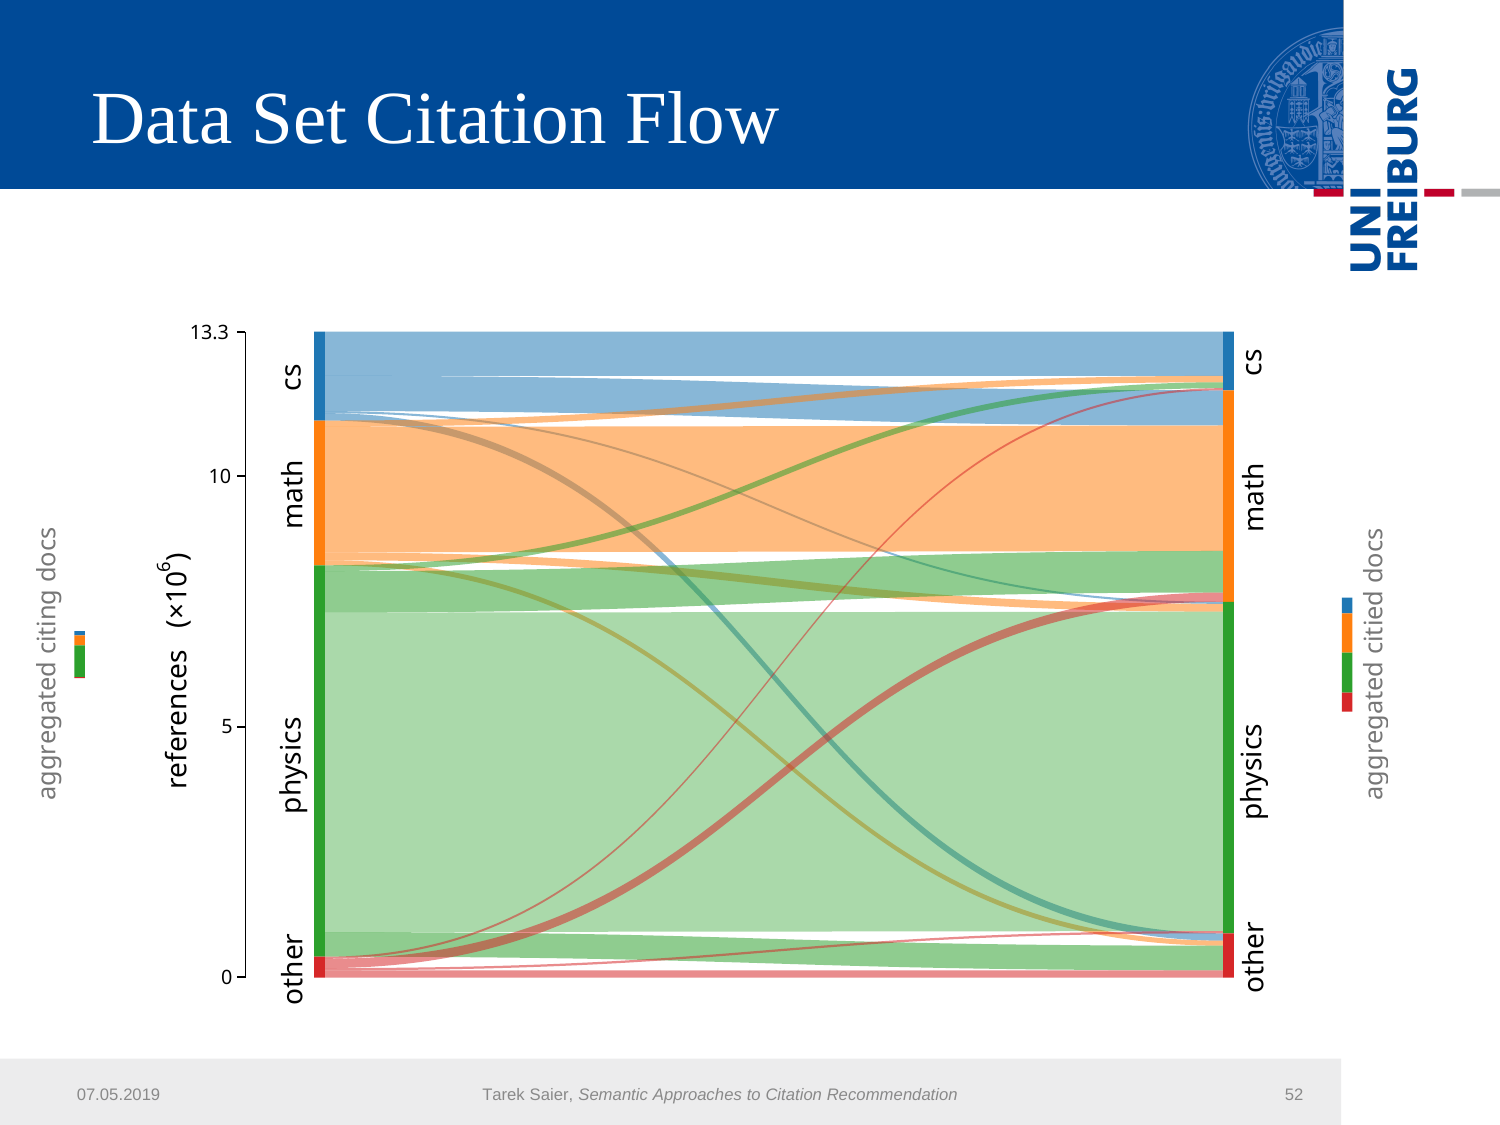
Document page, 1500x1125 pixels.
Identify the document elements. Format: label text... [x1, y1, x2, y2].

picture [0, 0, 1500, 271]
title Data Set Citation Flow [76, 49, 1235, 178]
picture [36, 324, 1388, 1004]
